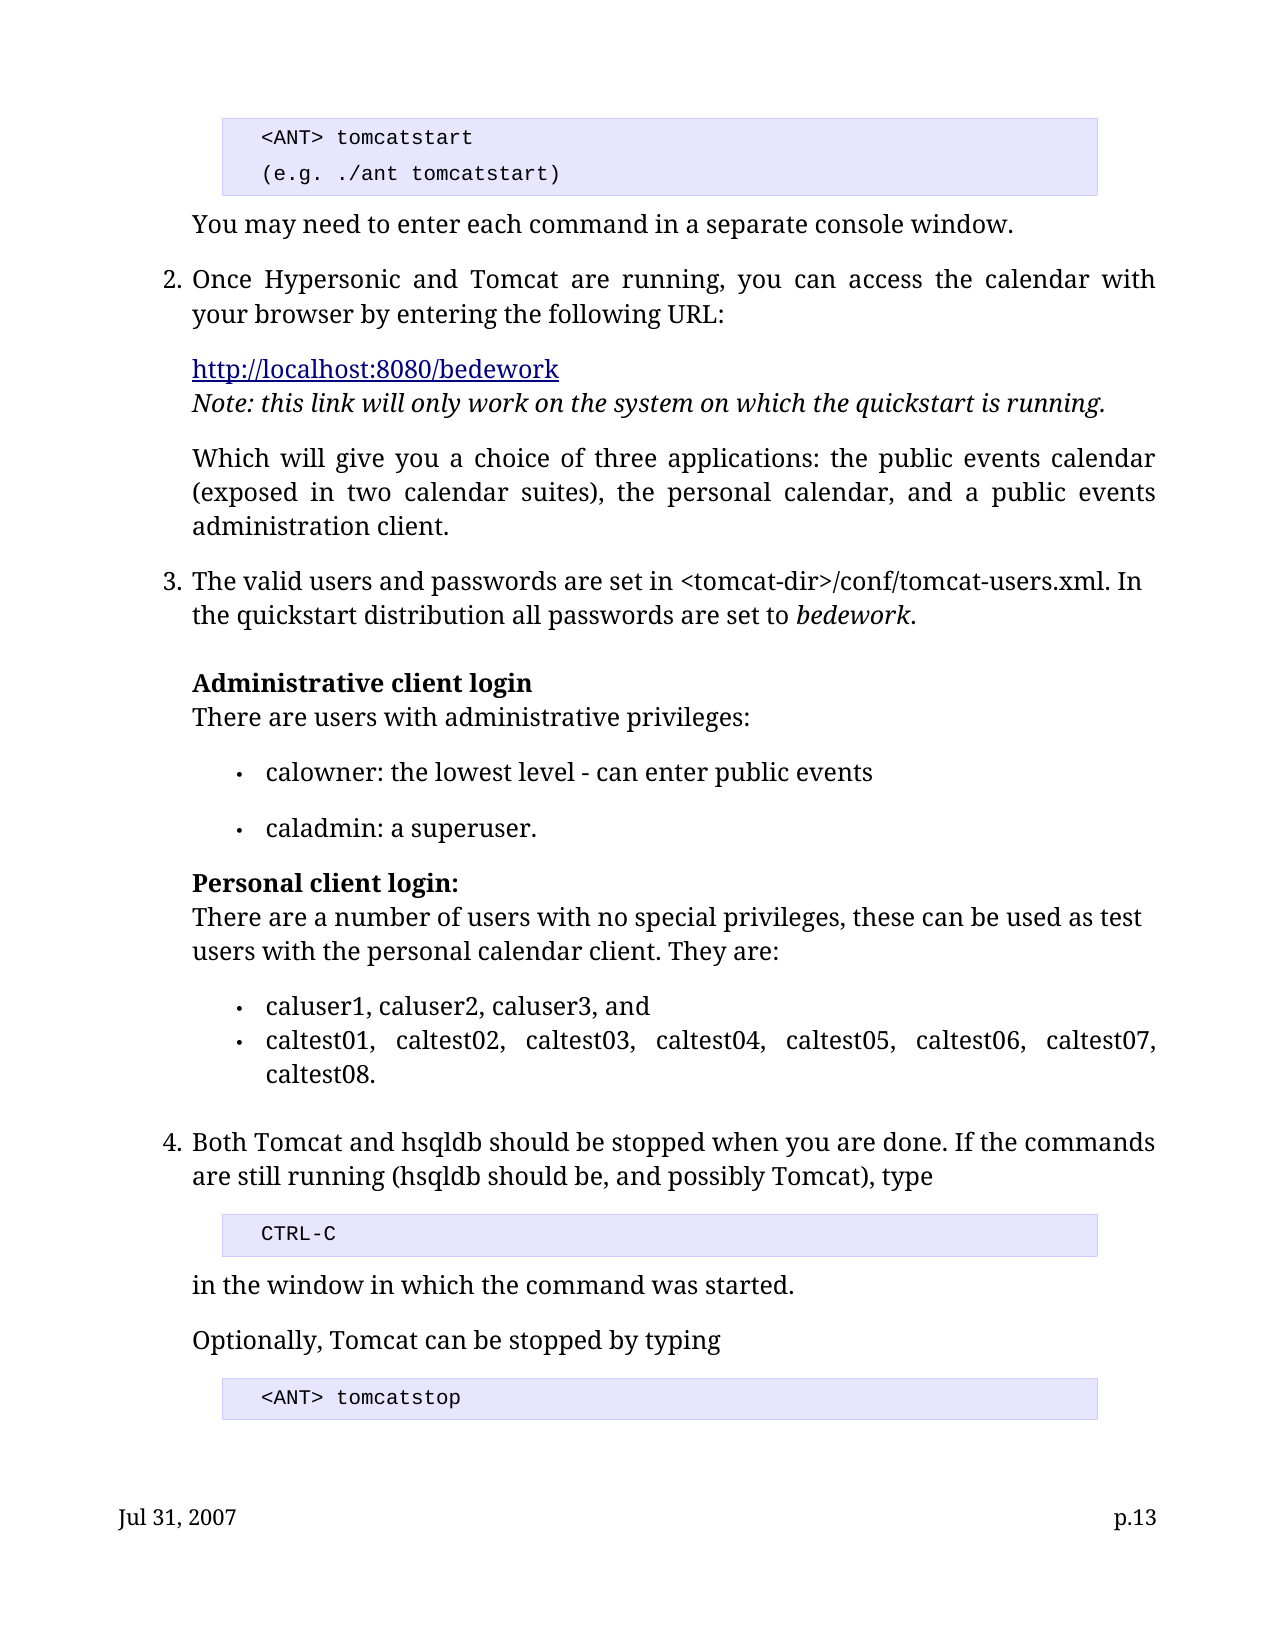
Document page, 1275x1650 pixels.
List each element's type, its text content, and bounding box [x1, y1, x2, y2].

list in the window in which the command was started. [162, 1267, 1157, 1302]
list Optionally, Tomcat can be stopped by typing [162, 1323, 1157, 1357]
list caladmin: a superuser. [236, 810, 1157, 844]
list CTRL-C [223, 1215, 1097, 1256]
list Both Tomcat and hsqldb should be stopped when you are done. If the commands are still running (hsqldb should be, and possibly Tomcat), type [162, 1125, 1157, 1193]
list caltest01, caltest02, caltest03, caltest04, caltest05, caltest06, caltest07, caltest08. [236, 1023, 1157, 1091]
list caluser1, caluser2, caluser3, and [236, 988, 1157, 1023]
list Personal client login: There are a number of users with no special privileges, these can be used as test users with the personal calendar client. They are: [162, 865, 1157, 967]
list http://localhost:8080/bedework Note: this link will only work on the system on which the quickstart is running. [162, 351, 1157, 419]
list Once Hypersonic and Tomcat are running, you can access the calendar with your browser by entering the following URL: [162, 262, 1157, 330]
list Which will give you a choice of three applications: the public events calendar (exposed in two calendar suites), the personal calendar, and a public events administration client. [162, 441, 1157, 543]
list <ANT> tomcatstop [223, 1379, 1097, 1419]
list <ANT> tomcatstart (e.g. ./ant tomcatstart) [223, 119, 1097, 195]
list You may need to enter each command in a separate console window. [162, 207, 1157, 241]
list calowner: the lowest level - can enter public events [236, 755, 1157, 789]
list The valid users and passwords are set in <tomcat-dir>/conf/tomcat-users.xml. In the quickstart distribution all passwords are set to bedework. Administrative client login There are users with administrative privileges: [162, 564, 1157, 734]
